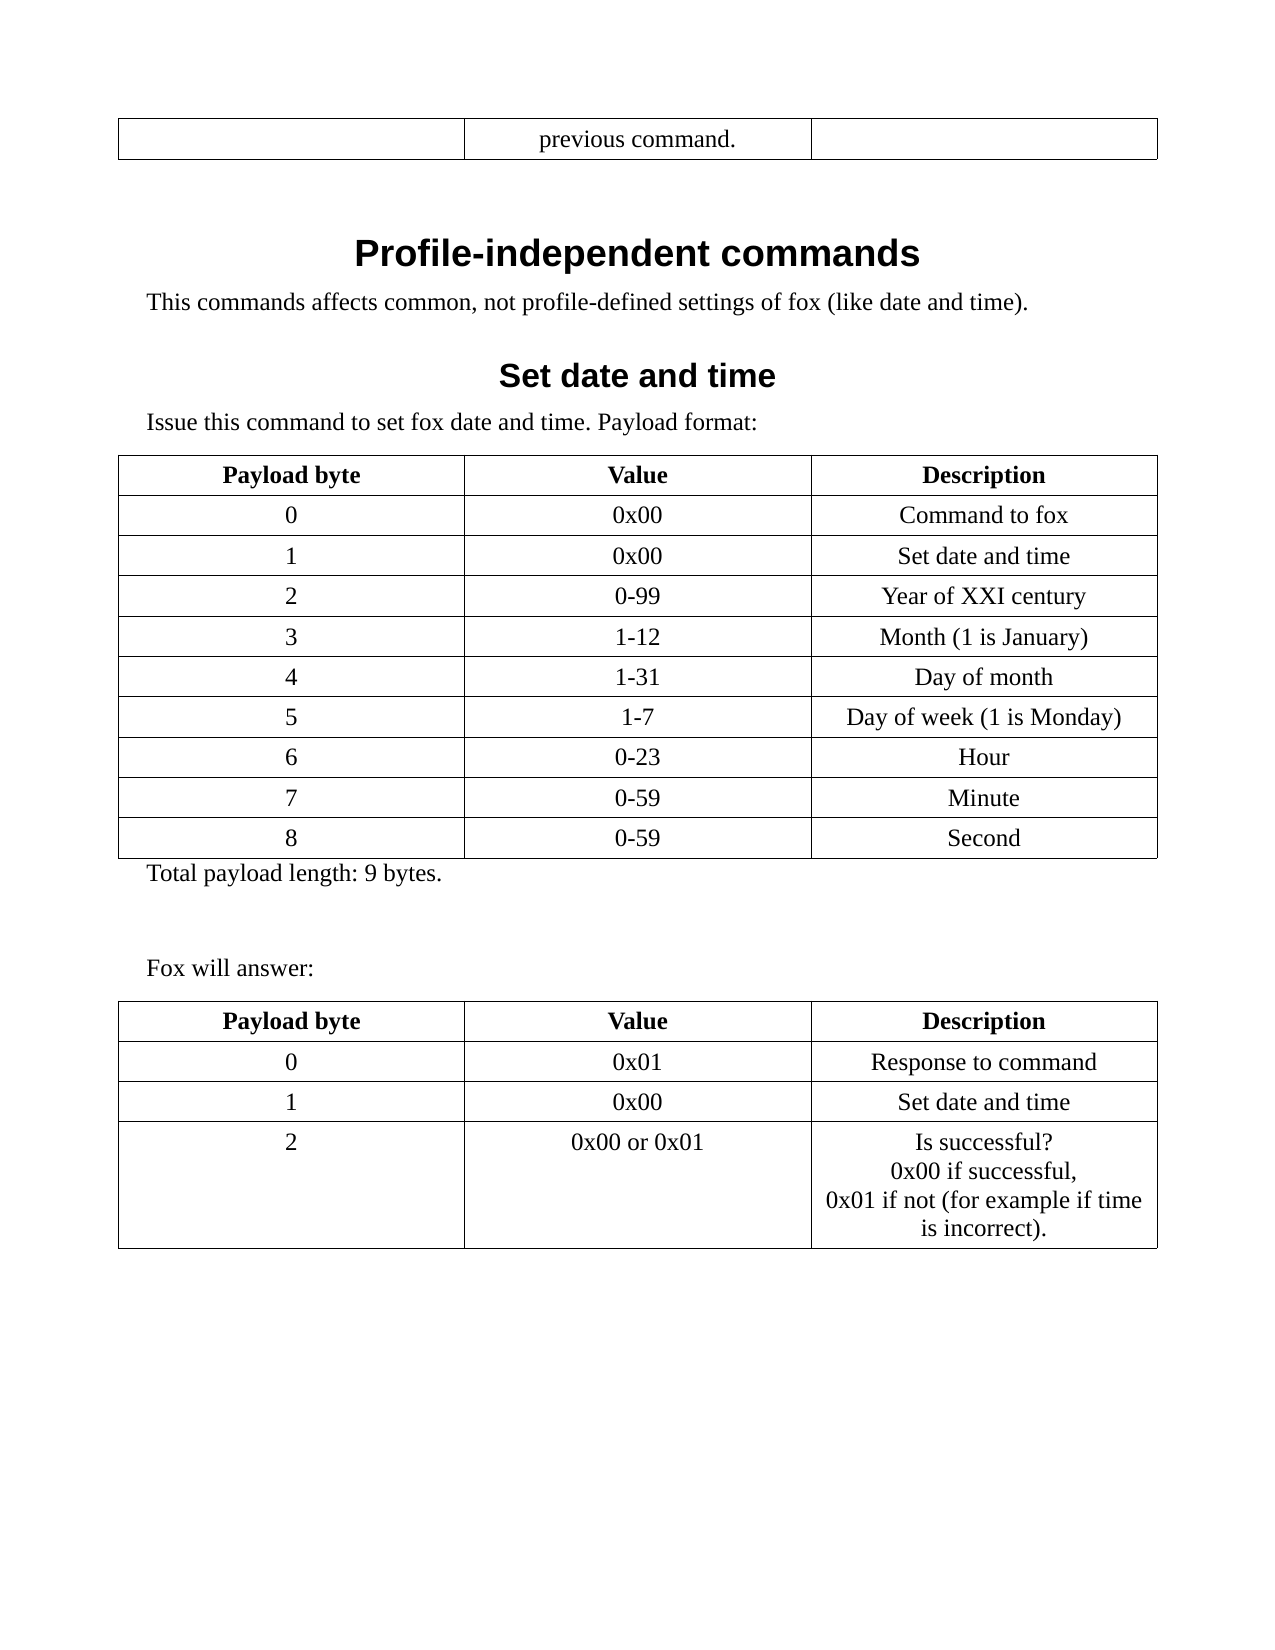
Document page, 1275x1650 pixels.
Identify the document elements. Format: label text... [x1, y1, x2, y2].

table_cell Response to command [812, 1042, 1157, 1081]
table_header Payload byte [119, 456, 464, 495]
table_cell [119, 119, 464, 158]
table_cell previous command. [465, 119, 811, 158]
table_cell 3 [119, 617, 464, 656]
subtitle Profile-independent commands [118, 231, 1157, 275]
table_cell Minute [812, 778, 1157, 817]
table_cell 0x00 [465, 496, 811, 535]
table_cell 1-7 [465, 697, 811, 737]
table_cell Day of week (1 is Monday) [812, 697, 1157, 737]
table_cell Year of XXI century [812, 576, 1157, 616]
table_cell 1-31 [465, 657, 811, 696]
table_cell 1 [119, 1082, 464, 1121]
table_cell 0x00 [465, 1082, 811, 1121]
table_header Value [465, 456, 811, 495]
table_cell [812, 119, 1157, 158]
table_cell 0x00 or 0x01 [465, 1122, 811, 1248]
table_cell 0-59 [465, 778, 811, 817]
table_cell 2 [119, 1122, 464, 1248]
subtitle Set date and time [118, 356, 1157, 394]
text Total payload length: 9 bytes. [118, 859, 1157, 886]
table_cell 6 [119, 738, 464, 777]
table_cell 0-99 [465, 576, 811, 616]
table_cell 0x00 [465, 536, 811, 575]
table_cell Command to fox [812, 496, 1157, 535]
table_header Payload byte [119, 1002, 464, 1041]
text This commands affects common, not profile-defined settings of fox (like date and time). [118, 287, 1157, 316]
table_cell 2 [119, 576, 464, 616]
table_header Description [812, 456, 1157, 495]
table_cell 1 [119, 536, 464, 575]
table_cell 0-23 [465, 738, 811, 777]
table_cell Is successful? 0x00 if successful, 0x01 if not (for example if time is incorrect). [812, 1122, 1157, 1248]
text Fox will answer: [118, 953, 1157, 982]
table_header Description [812, 1002, 1157, 1041]
table_cell 7 [119, 778, 464, 817]
table_cell Set date and time [812, 1082, 1157, 1121]
table_cell 4 [119, 657, 464, 696]
table_header Value [465, 1002, 811, 1041]
text Issue this command to set fox date and time. Payload format: [118, 407, 1157, 436]
table_cell Month (1 is January) [812, 617, 1157, 656]
table_cell 1-12 [465, 617, 811, 656]
table_cell 8 [119, 818, 464, 858]
table_cell Day of month [812, 657, 1157, 696]
table_cell 0x01 [465, 1042, 811, 1081]
table_cell Set date and time [812, 536, 1157, 575]
table_cell 0 [119, 1042, 464, 1081]
table_cell 0-59 [465, 818, 811, 858]
table_cell Hour [812, 738, 1157, 777]
table_cell 5 [119, 697, 464, 737]
table_cell 0 [119, 496, 464, 535]
table_cell Second [812, 818, 1157, 858]
